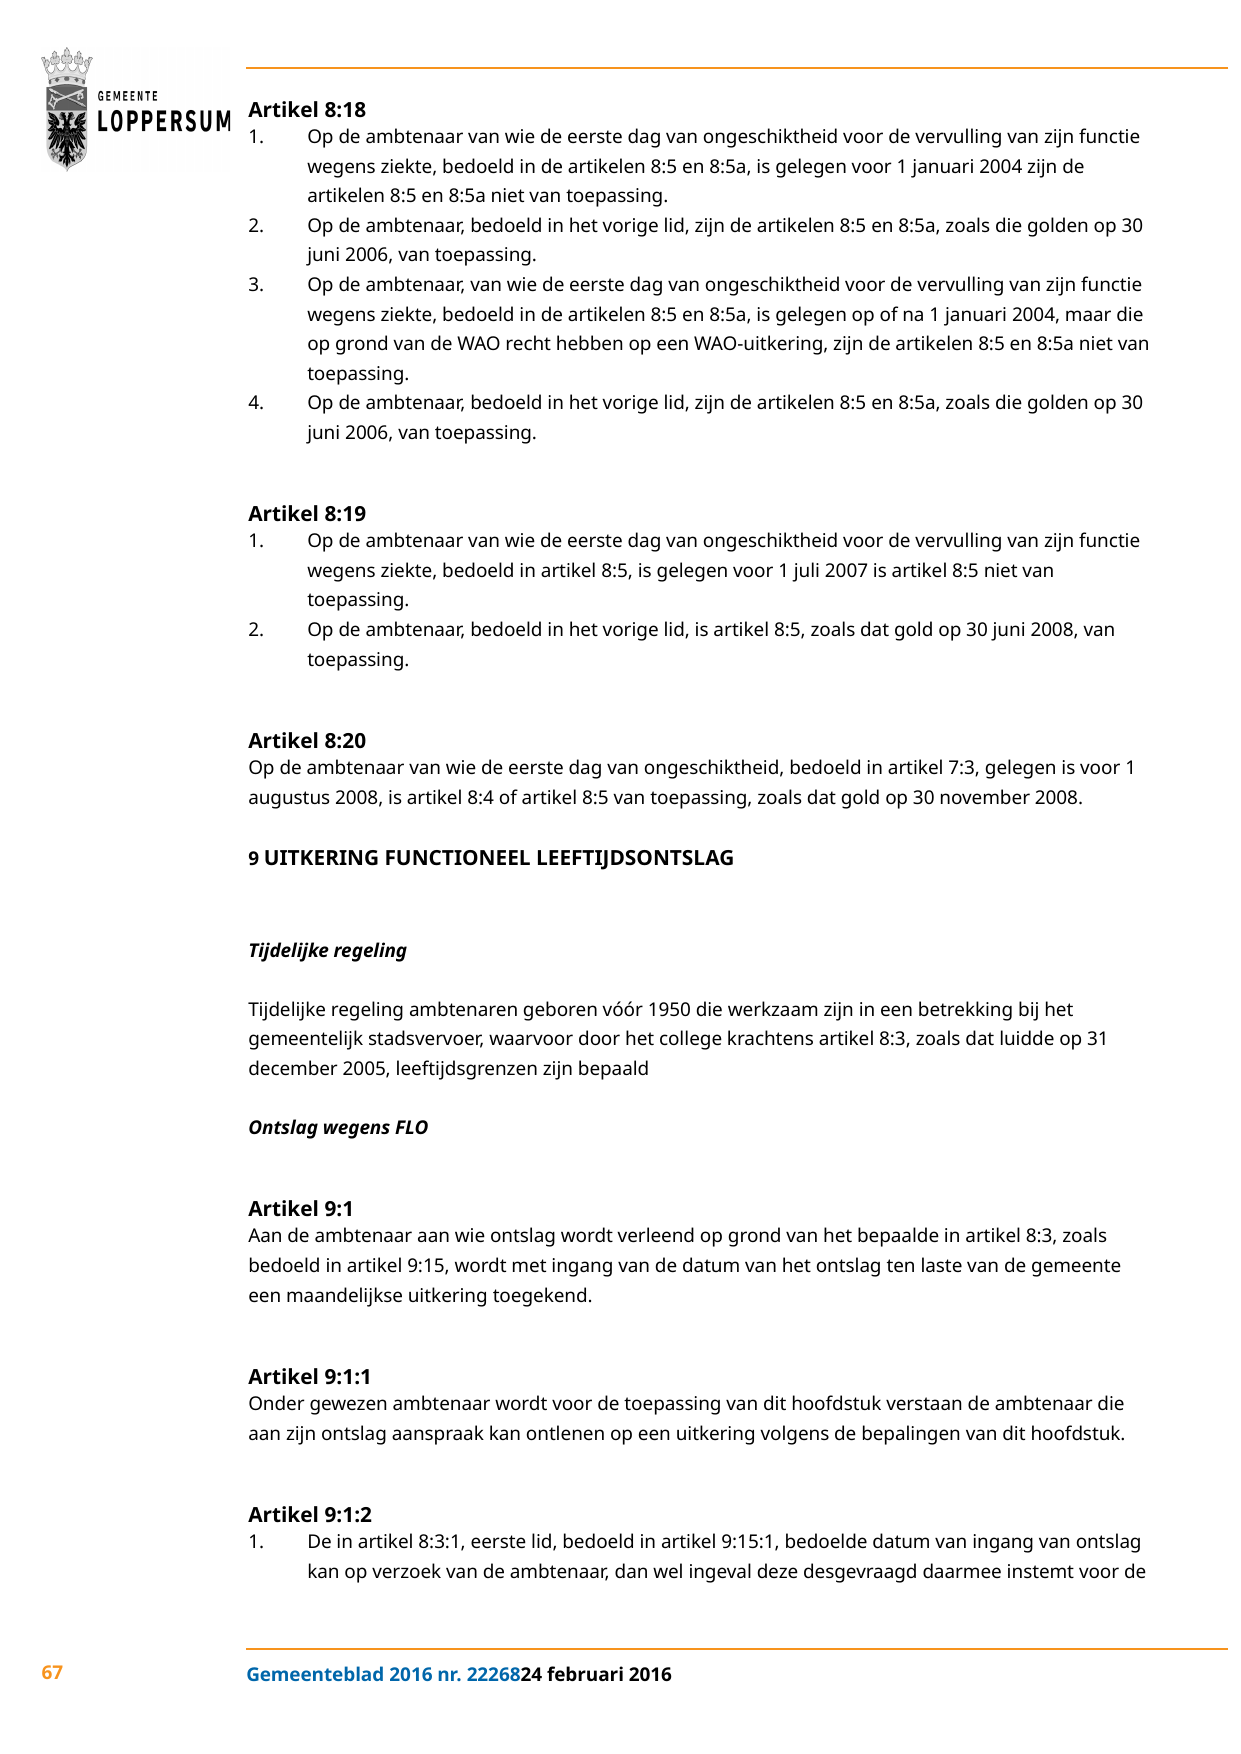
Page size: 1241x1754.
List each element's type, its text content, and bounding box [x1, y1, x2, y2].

text Tijdelijke regeling ambtenaren geboren vóór 1950 die werkzaam zijn in een betrekking bij het gemeentelijk stadsvervoer, waarvoor door het college krachtens artikel 8:3, zoals dat luidde op 31 december 2005, leeftijdsgrenzen zijn bepaald [248, 996, 1152, 1081]
list Op de ambtenaar, bedoeld in het vorige lid, zijn de artikelen 8:5 en 8:5a, zoals die golden op 30 juni 2006, van toepassing. [248, 212, 1152, 267]
text Artikel 8:18 [248, 95, 1152, 123]
text Aan de ambtenaar aan wie ontslag wordt verleend op grond van het bepaalde in artikel 8:3, zoals bedoeld in artikel 9:15, wordt met ingang van de datum van het ontslag ten laste van de gemeente een maandelijkse uitkering toegekend. [248, 1223, 1152, 1308]
list Op de ambtenaar, van wie de eerste dag van ongeschiktheid voor de vervulling van zijn functie wegens ziekte, bedoeld in de artikelen 8:5 en 8:5a, is gelegen op of na 1 januari 2004, maar die op grond van de WAO recht hebben op een WAO-uitkering, zijn de artikelen 8:5 en 8:5a niet van toepassing. [248, 271, 1152, 386]
text Artikel 8:19 [248, 499, 1152, 527]
text Ontslag wegens FLO [248, 1114, 1152, 1140]
text Artikel 9:1 [248, 1194, 1152, 1223]
list Op de ambtenaar, bedoeld in het vorige lid, is artikel 8:5, zoals dat gold op 30 juni 2008, van toepassing. [248, 616, 1152, 672]
text Artikel 9:1:1 [248, 1362, 1152, 1390]
text Onder gewezen ambtenaar wordt voor de toepassing van dit hoofdstuk verstaan de ambtenaar die aan zijn ontslag aanspraak kan ontlenen op een uitkering volgens de bepalingen van dit hoofdstuk. [248, 1390, 1152, 1446]
list Op de ambtenaar van wie de eerste dag van ongeschiktheid voor de vervulling van zijn functie wegens ziekte, bedoeld in artikel 8:5, is gelegen voor 1 juli 2007 is artikel 8:5 niet van toepassing. [248, 527, 1152, 612]
picture [41, 47, 231, 172]
text Artikel 8:20 [248, 726, 1152, 754]
list Op de ambtenaar van wie de eerste dag van ongeschiktheid voor de vervulling van zijn functie wegens ziekte, bedoeld in de artikelen 8:5 en 8:5a, is gelegen voor 1 januari 2004 zijn de artikelen 8:5 en 8:5a niet van toepassing. [248, 123, 1152, 208]
list De in artikel 8:3:1, eerste lid, bedoeld in artikel 9:15:1, bedoelde datum van ingang van ontslag kan op verzoek van de ambtenaar, dan wel ingeval deze desgevraagd daarmee instemt voor de [248, 1528, 1152, 1584]
text Tijdelijke regeling [248, 937, 1152, 962]
text 9 UITKERING FUNCTIONEEL LEEFTIJDSONTSLAG [248, 843, 1152, 871]
text Artikel 9:1:2 [248, 1500, 1152, 1528]
text Op de ambtenaar van wie de eerste dag van ongeschiktheid, bedoeld in artikel 7:3, gelegen is voor 1 augustus 2008, is artikel 8:4 of artikel 8:5 van toepassing, zoals dat gold op 30 november 2008. [248, 754, 1152, 809]
list Op de ambtenaar, bedoeld in het vorige lid, zijn de artikelen 8:5 en 8:5a, zoals die golden op 30 juni 2006, van toepassing. [248, 389, 1152, 445]
